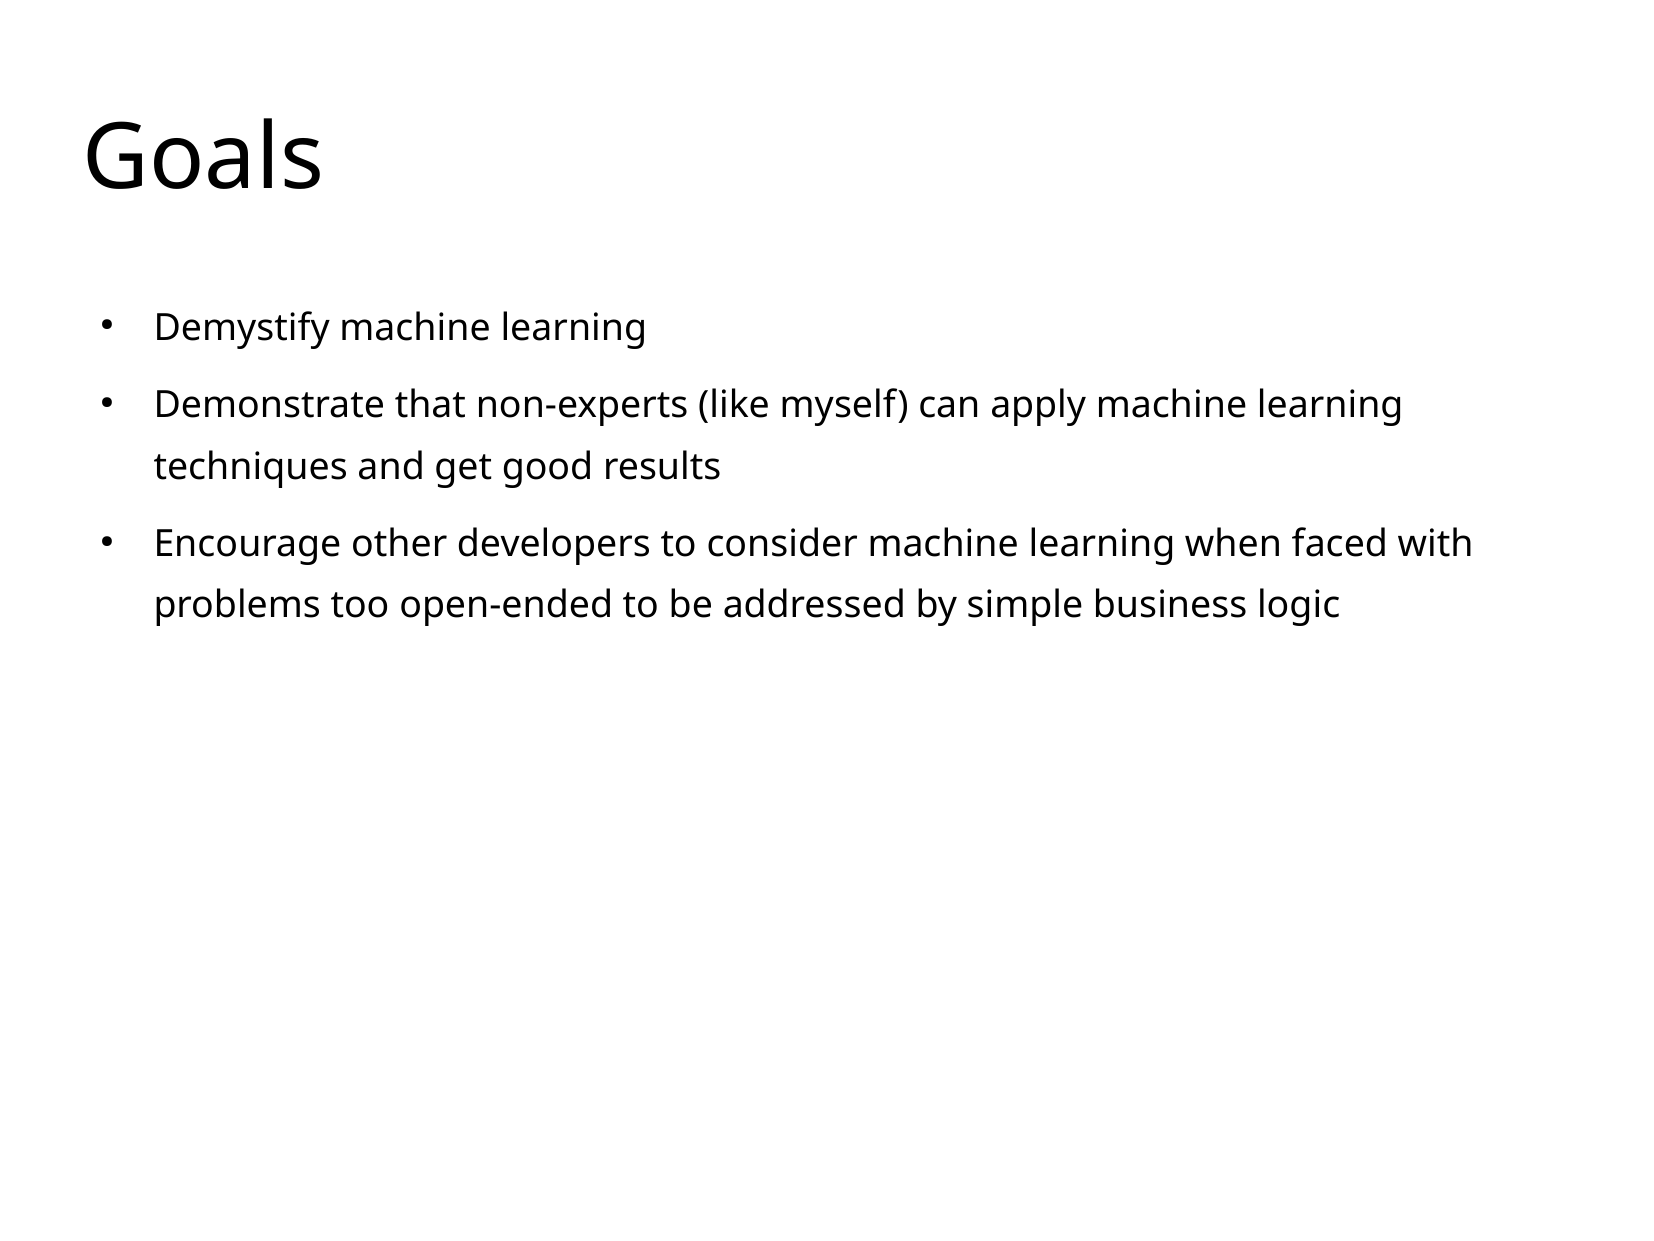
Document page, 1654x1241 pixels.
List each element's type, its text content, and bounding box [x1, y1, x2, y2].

list Demystify machine learning Demonstrate that non-experts (like myself) can apply machine learning techniques and get good results Encourage other developers to consider machine learning when faced with problems too open-ended to be addressed by simple business logic [82, 290, 1571, 1010]
title Goals [82, 49, 1571, 257]
